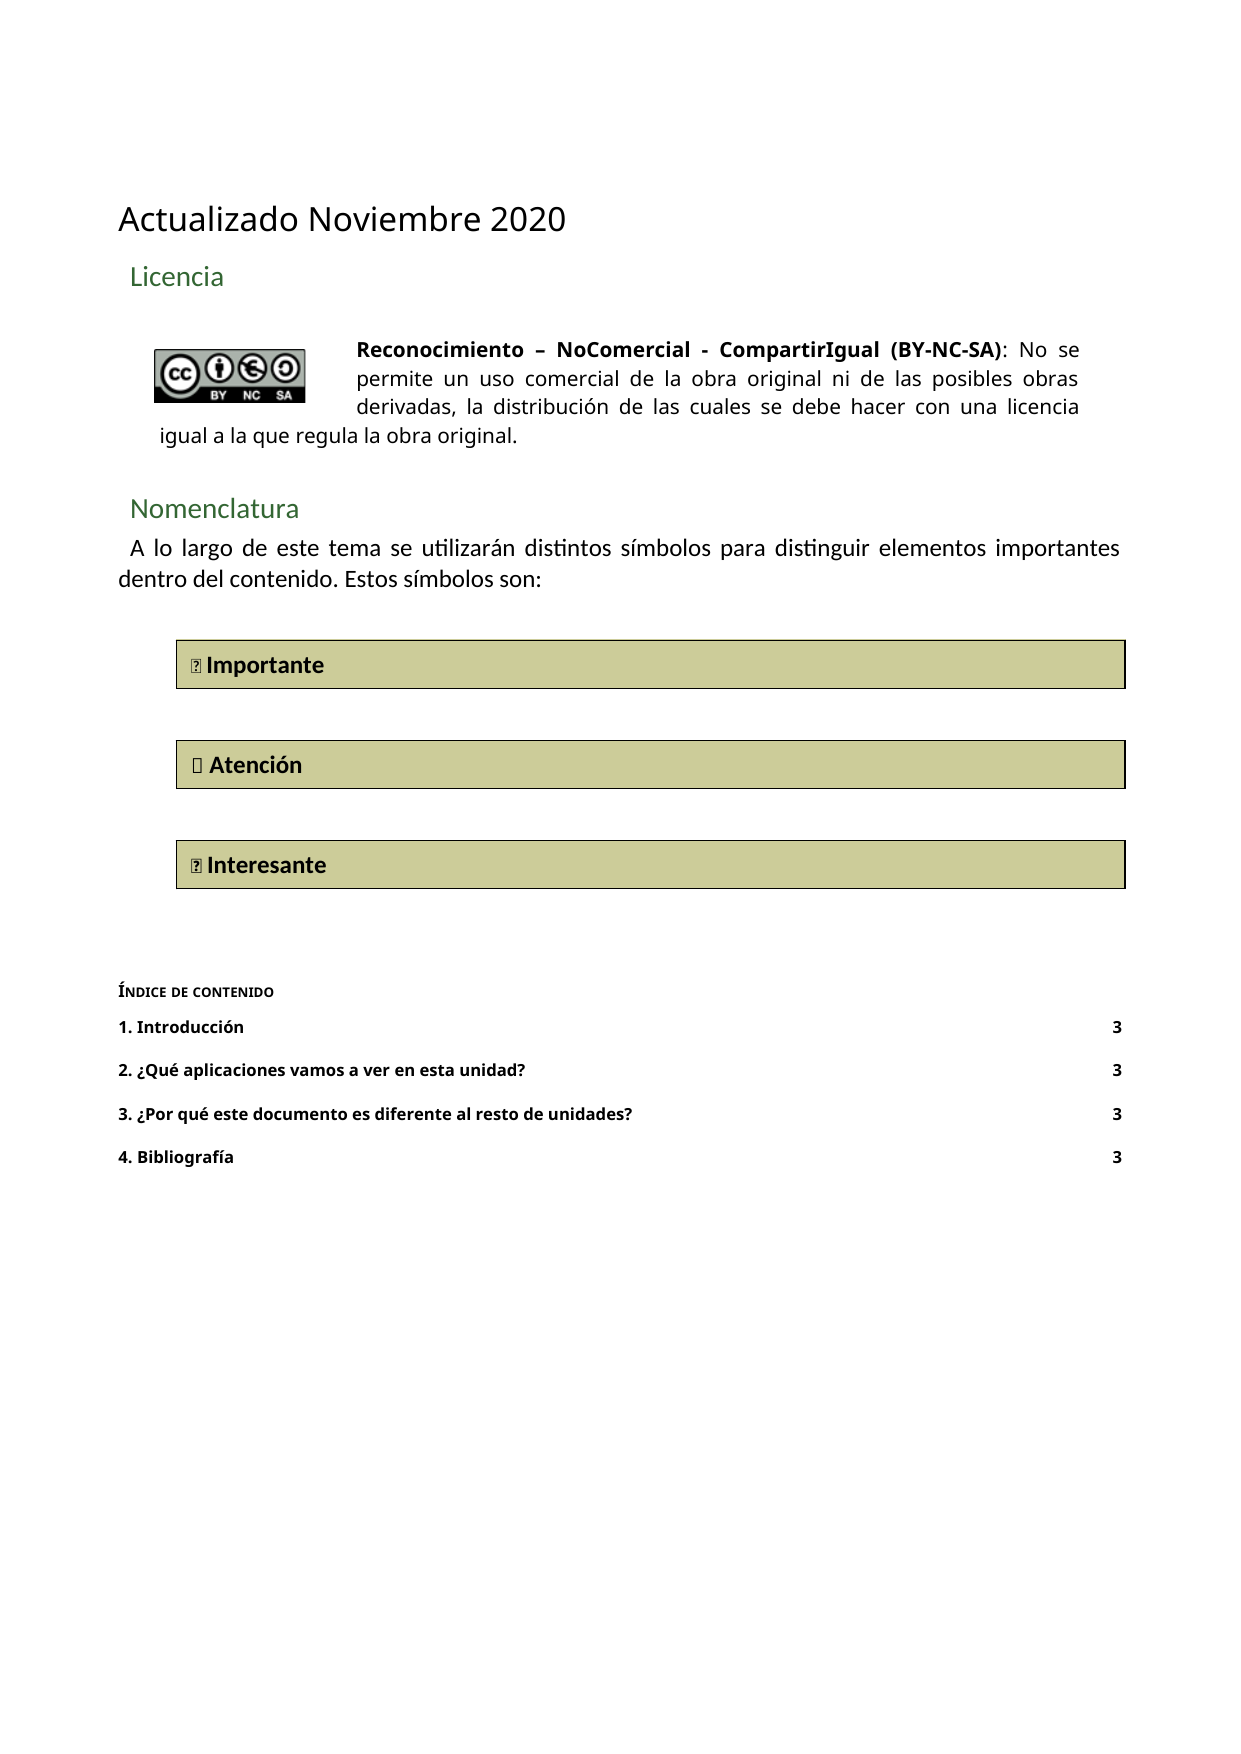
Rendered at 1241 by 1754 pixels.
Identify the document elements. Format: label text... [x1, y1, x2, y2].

text ❕ Atención [177, 741, 1124, 788]
picture [154, 349, 306, 403]
text 2. ¿Qué aplicaciones vamos a ver en esta unidad? 3 [118, 1059, 1122, 1082]
text Actualizado Noviembre 2020 [118, 196, 1122, 241]
text 📖 Importante [177, 641, 1124, 688]
text A lo largo de este tema se utilizarán distintos símbolos para distinguir elementos importantes dentro del contenido. Estos símbolos son: [118, 533, 1122, 594]
text Nomenclatura [118, 491, 1122, 526]
text Licencia [118, 258, 1122, 294]
text Reconocimiento – NoComercial - CompartirIgual (BY-NC-SA): No se permite un uso comercial de la obra original ni de las posibles obras derivadas, la distribución de las cuales se debe hacer con una licencia igual a la que regula la obra original. [159, 335, 1080, 449]
text 💬 Interesante [177, 841, 1124, 888]
text Índice de contenido [118, 980, 1122, 1003]
text 3. ¿Por qué este documento es diferente al resto de unidades? 3 [118, 1102, 1122, 1125]
text 1. Introducción 3 [118, 1015, 1122, 1038]
text 4. Bibliografía 3 [118, 1146, 1122, 1169]
